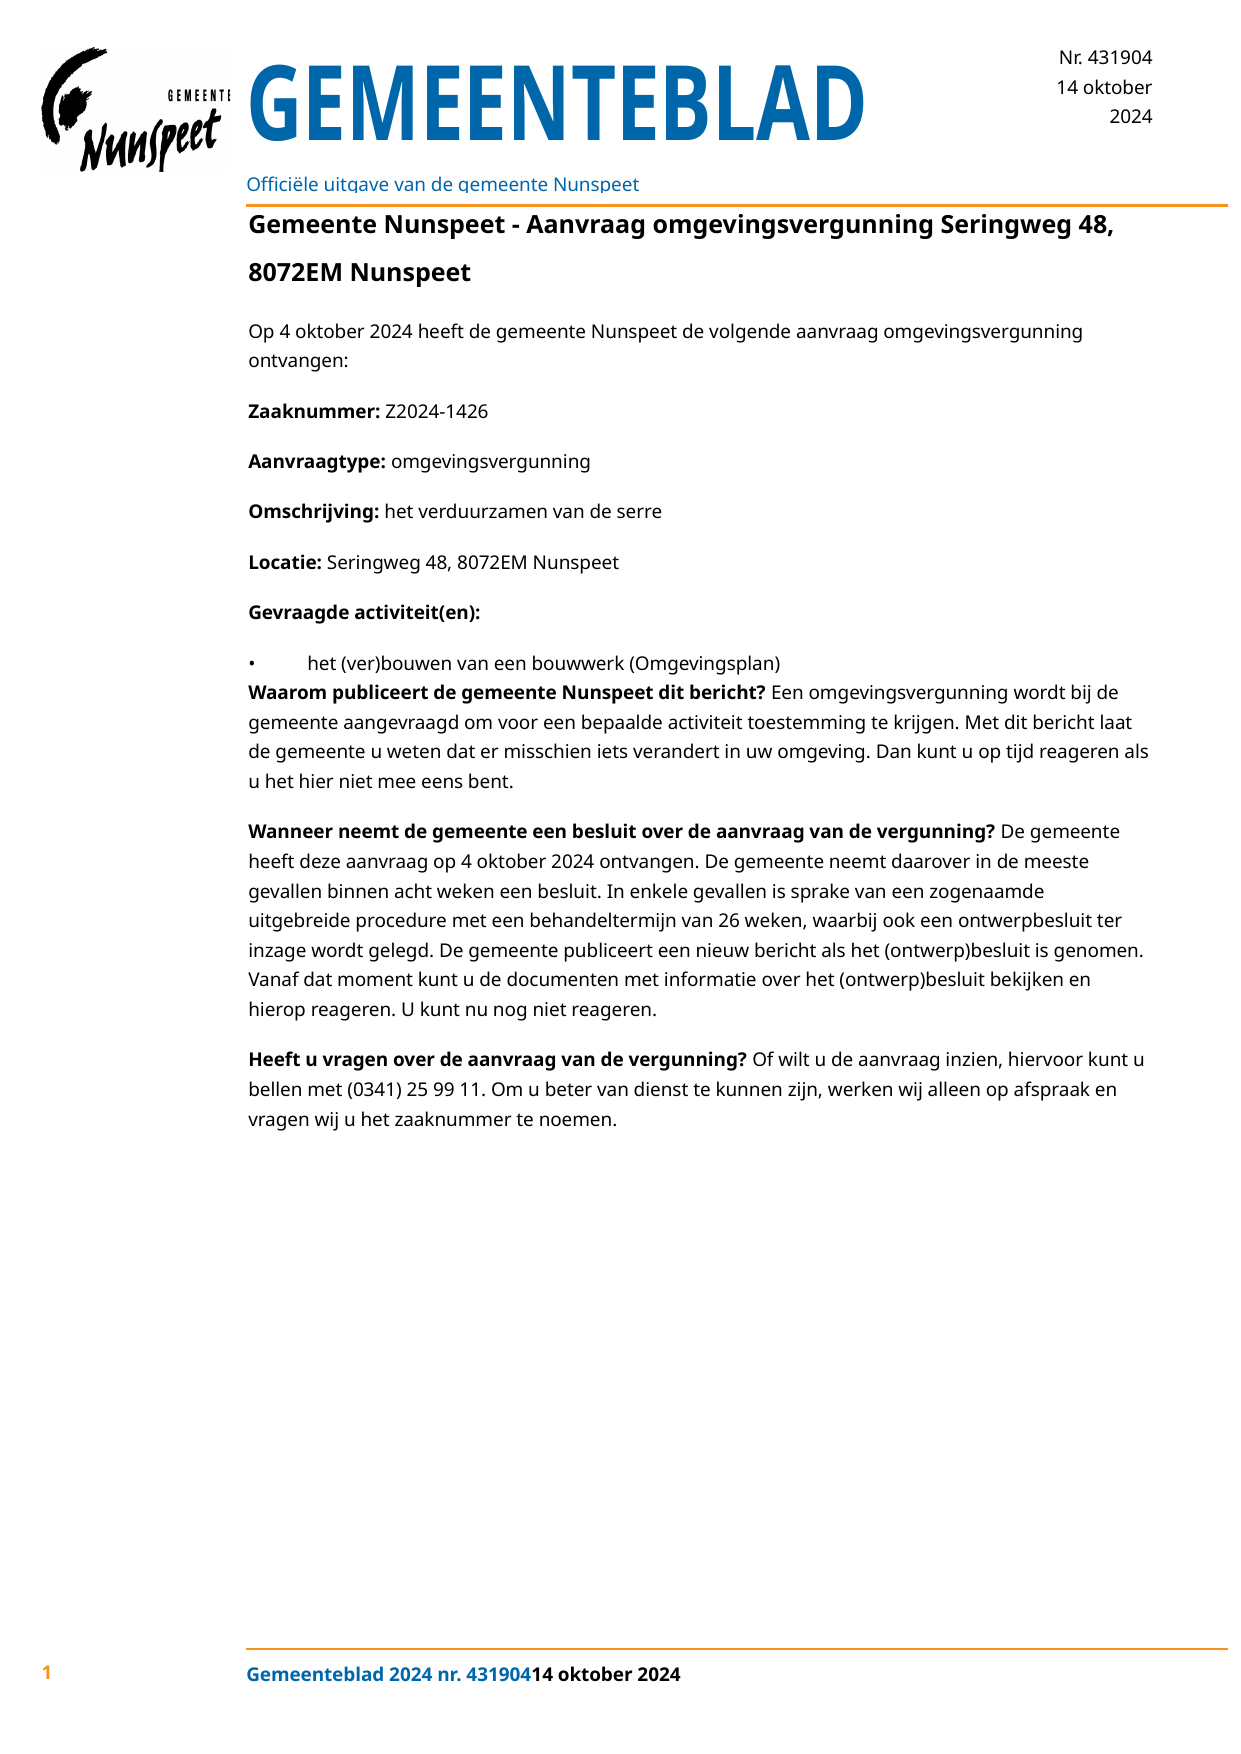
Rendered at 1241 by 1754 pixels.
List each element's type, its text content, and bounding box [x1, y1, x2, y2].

list het (ver)bouwen van een bouwwerk (Omgevingsplan) [248, 650, 1152, 676]
text Wanneer neemt de gemeente een besluit over de aanvraag van de vergunning? De gemeente heeft deze aanvraag op 4 oktober 2024 ontvangen. De gemeente neemt daarover in de meeste gevallen binnen acht weken een besluit. In enkele gevallen is sprake van een zogenaamde uitgebreide procedure met een behandeltermijn van 26 weken, waarbij ook een ontwerpbesluit ter inzage wordt gelegd. De gemeente publiceert een nieuw bericht als het (ontwerp)besluit is genomen. Vanaf dat moment kunt u de documenten met informatie over het (ontwerp)besluit bekijken en hierop reageren. U kunt nu nog niet reageren. [248, 819, 1152, 1022]
text Gemeente Nunspeet - Aanvraag omgevingsvergunning Seringweg 48, 8072EM Nunspeet [248, 207, 1152, 288]
text Zaaknummer: Z2024-1426 [248, 398, 1152, 424]
text Op 4 oktober 2024 heeft de gemeente Nunspeet de volgende aanvraag omgevingsvergunning ontvangen: [248, 318, 1152, 373]
text Locatie: Seringweg 48, 8072EM Nunspeet [248, 549, 1152, 575]
picture [41, 47, 231, 172]
text Waarom publiceert de gemeente Nunspeet dit bericht? Een omgevingsvergunning wordt bij de gemeente aangevraagd om voor een bepaalde activiteit toestemming te krijgen. Met dit bericht laat de gemeente u weten dat er misschien iets verandert in uw omgeving. Dan kunt u op tijd reageren als u het hier niet mee eens bent. [248, 679, 1152, 794]
text Omschrijving: het verduurzamen van de serre [248, 499, 1152, 524]
text Aanvraagtype: omgevingsvergunning [248, 448, 1152, 474]
text Gevraagde activiteit(en): [248, 599, 1152, 625]
text Heeft u vragen over de aanvraag van de vergunning? Of wilt u de aanvraag inzien, hiervoor kunt u bellen met (0341) 25 99 11. Om u beter van dienst te kunnen zijn, werken wij alleen op afspraak en vragen wij u het zaaknummer te noemen. [248, 1047, 1152, 1132]
